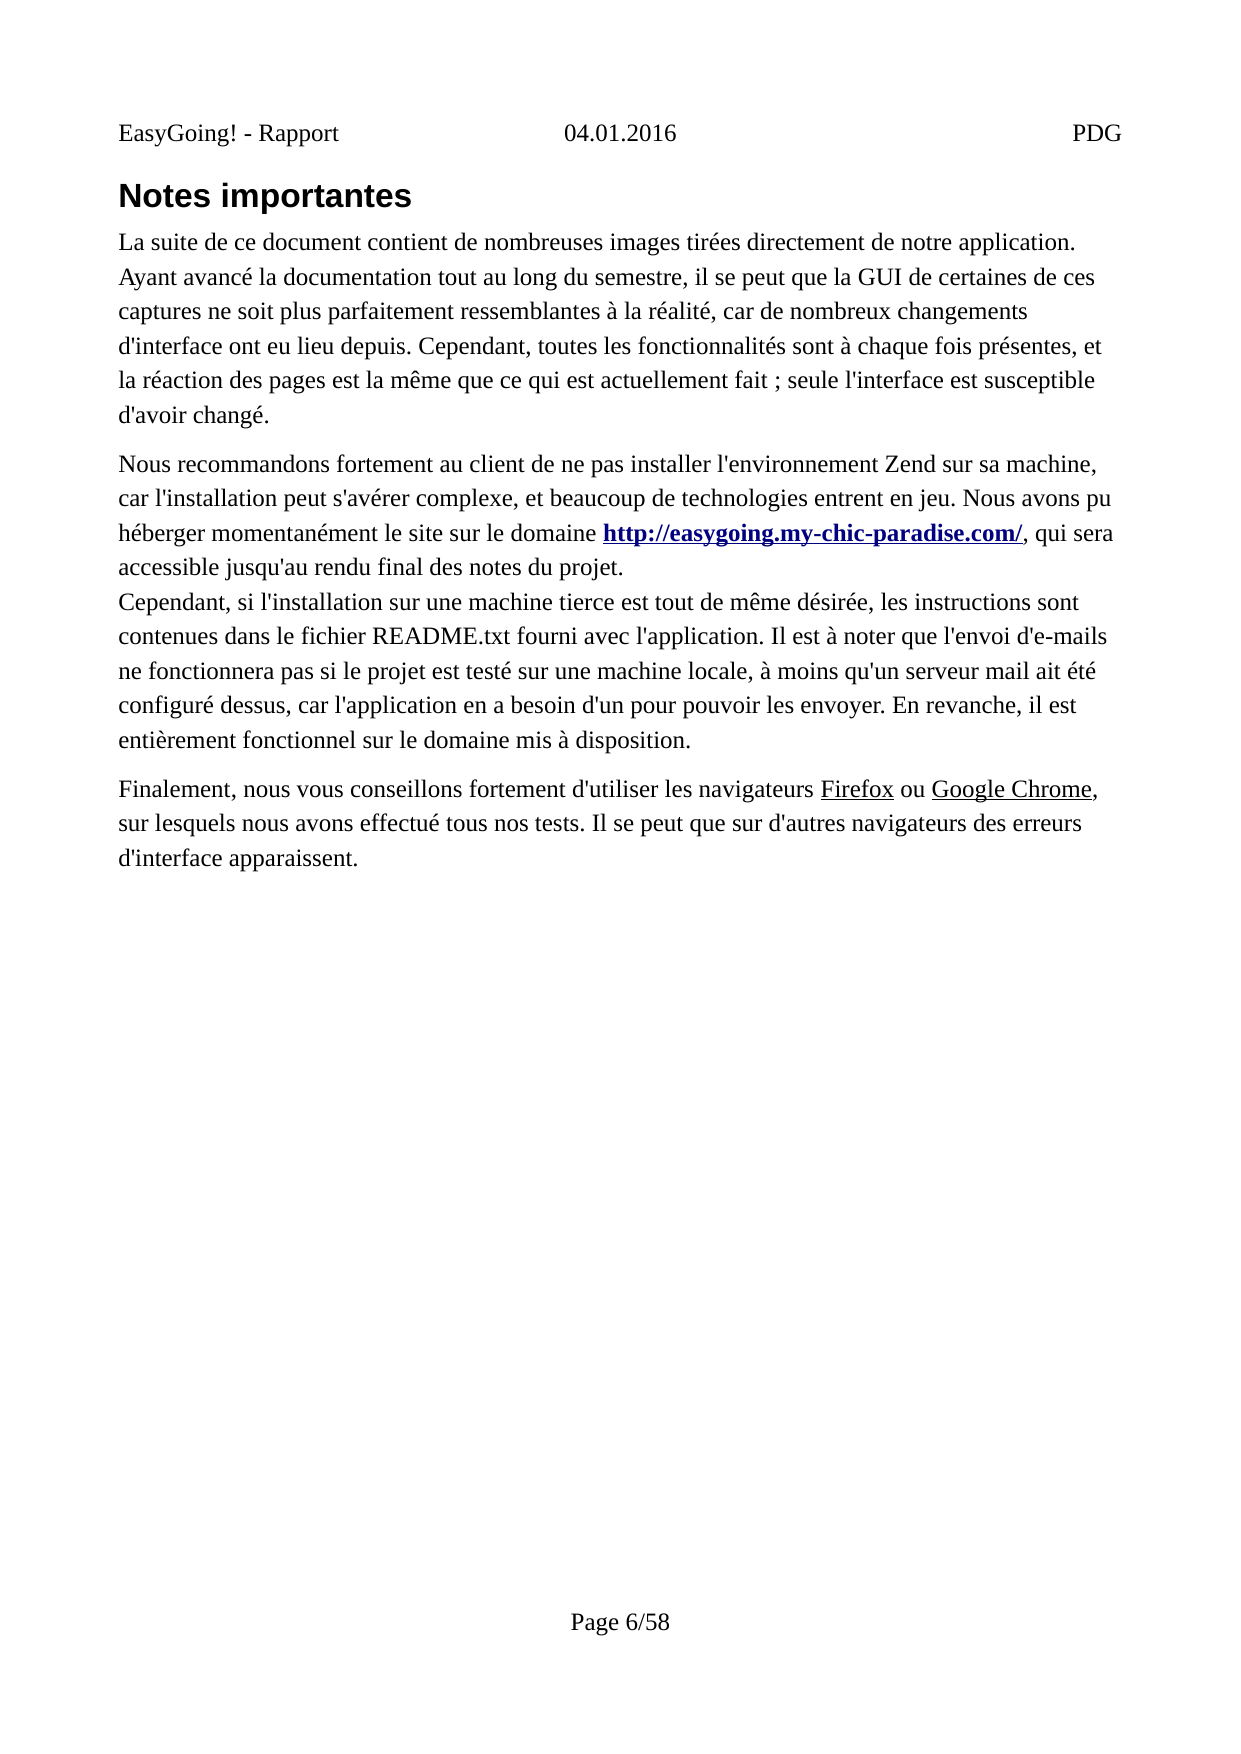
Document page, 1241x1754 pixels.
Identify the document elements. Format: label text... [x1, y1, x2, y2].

subtitle Notes importantes [118, 176, 1122, 215]
text La suite de ce document contient de nombreuses images tirées directement de notre application. Ayant avancé la documentation tout au long du semestre, il se peut que la GUI de certaines de ces captures ne soit plus parfaitement ressemblantes à la réalité, car de nombreux changements d'interface ont eu lieu depuis. Cependant, toutes les fonctionnalités sont à chaque fois présentes, et la réaction des pages est la même que ce qui est actuellement fait ; seule l'interface est susceptible d'avoir changé. [118, 227, 1122, 429]
text Nous recommandons fortement au client de ne pas installer l'environnement Zend sur sa machine, car l'installation peut s'avérer complexe, et beaucoup de technologies entrent en jeu. Nous avons pu héberger momentanément le site sur le domaine http://easygoing.my-chic-paradise.com/, qui sera accessible jusqu'au rendu final des notes du projet. Cependant, si l'installation sur une machine tierce est tout de même désirée, les instructions sont contenues dans le fichier README.txt fourni avec l'application. Il est à noter que l'envoi d'e-mails ne fonctionnera pas si le projet est testé sur une machine locale, à moins qu'un serveur mail ait été configuré dessus, car l'application en a besoin d'un pour pouvoir les envoyer. En revanche, il est entièrement fonctionnel sur le domaine mis à disposition. [118, 449, 1122, 753]
text Finalement, nous vous conseillons fortement d'utiliser les navigateurs Firefox ou Google Chrome, sur lesquels nous avons effectué tous nos tests. Il se peut que sur d'autres navigateurs des erreurs d'interface apparaissent. [118, 774, 1122, 872]
